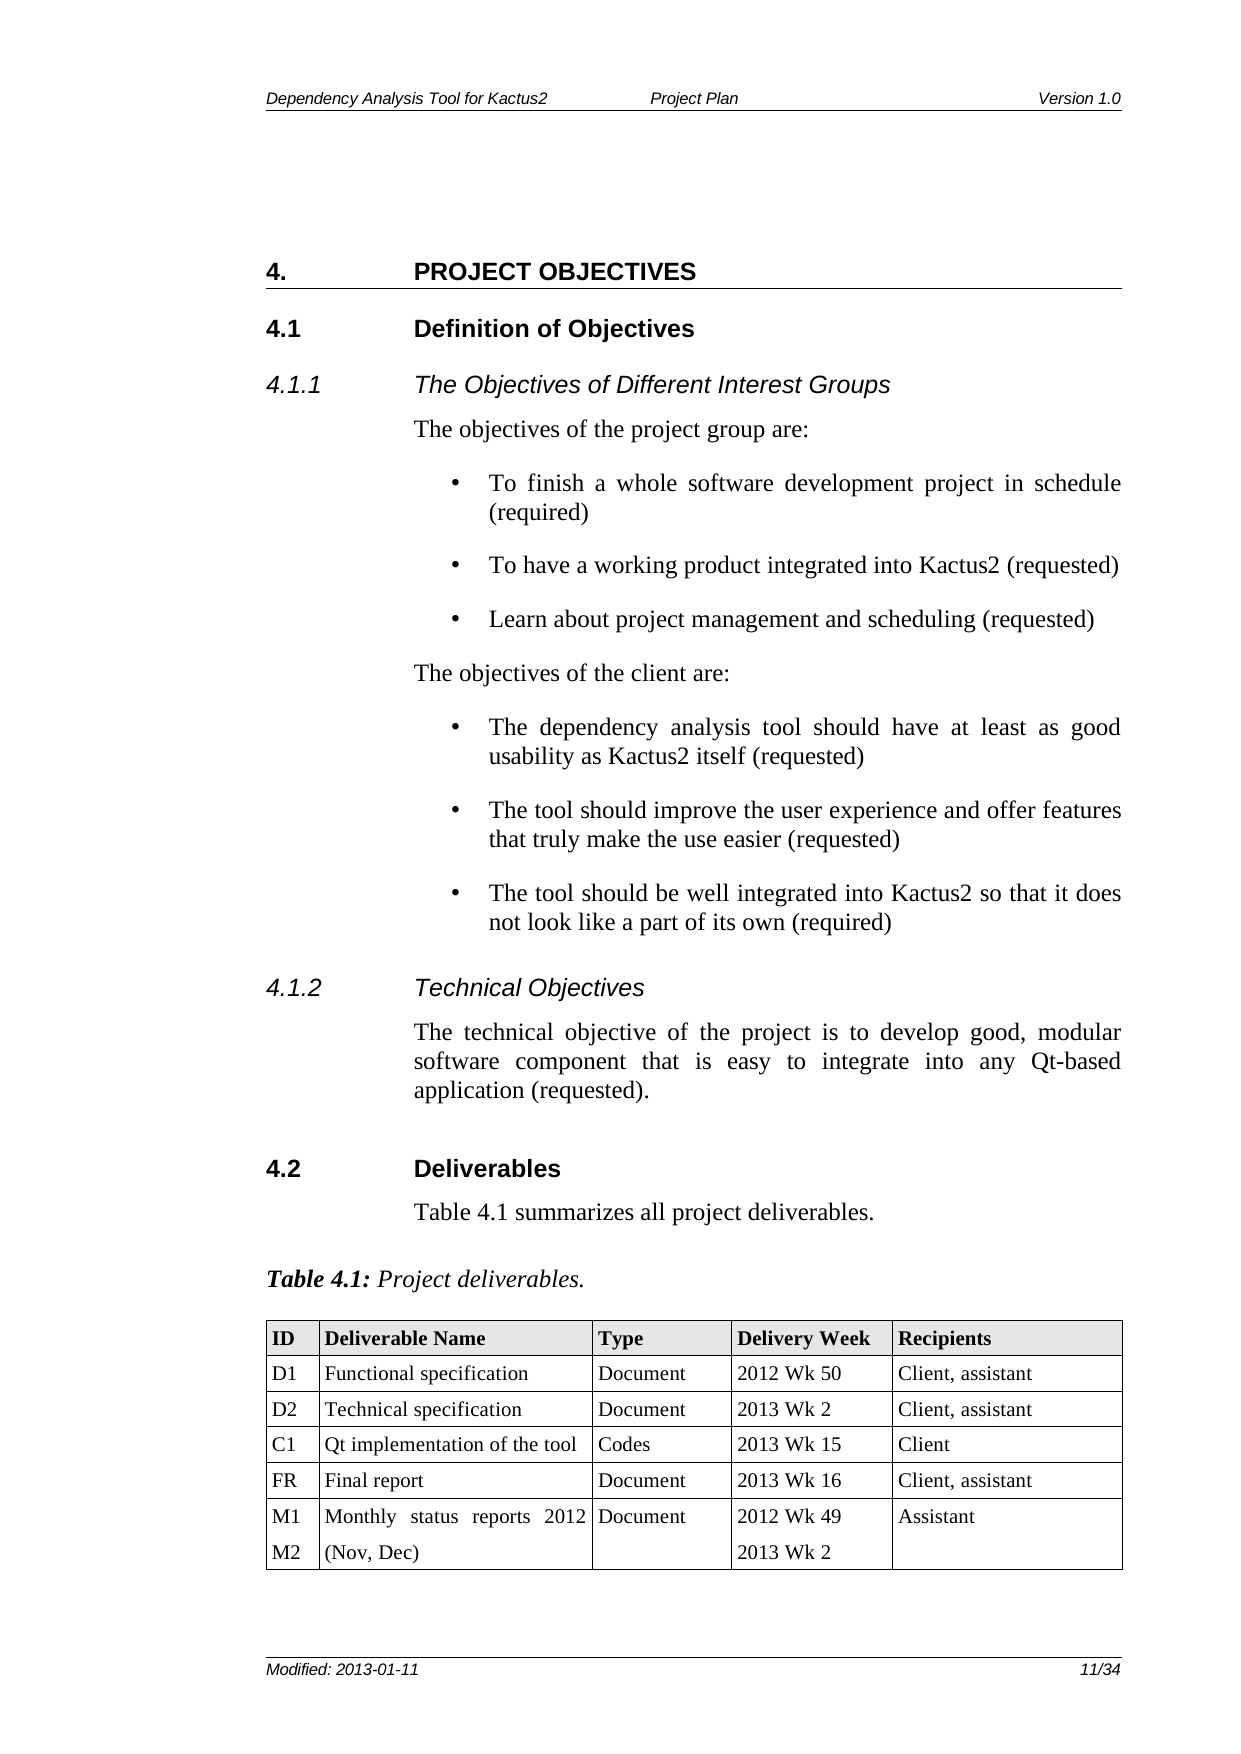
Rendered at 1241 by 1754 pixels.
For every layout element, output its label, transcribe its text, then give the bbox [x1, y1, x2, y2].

table_cell Functional specification [320, 1356, 592, 1391]
text Table 4.1 summarizes all project deliverables. [413, 1197, 1122, 1226]
table_cell 2013 Wk 15 [732, 1427, 892, 1462]
list To have a working product integrated into Kactus2 (requested) [451, 550, 1122, 579]
list Learn about project management and scheduling (requested) [451, 604, 1122, 633]
table_header Type [593, 1321, 731, 1355]
table_cell 2012 Wk 50 [732, 1356, 892, 1391]
table_cell Codes [593, 1427, 731, 1462]
subtitle The Objectives of Different Interest Groups [266, 370, 1122, 399]
table_cell FR [267, 1463, 319, 1498]
table_cell Assistant [893, 1499, 1122, 1569]
text The objectives of the project group are: [413, 413, 1122, 443]
list The dependency analysis tool should have at least as good usability as Kactus2 itself (requested) [451, 712, 1122, 770]
table_header Delivery Week [732, 1321, 892, 1355]
table_cell C1 [267, 1427, 319, 1462]
list To finish a whole software development project in schedule (required) [451, 467, 1122, 526]
table_cell D2 [267, 1392, 319, 1426]
table_header ID [267, 1321, 319, 1355]
table_cell Monthly status reports 2012 (Nov, Dec) [320, 1499, 592, 1569]
table_cell Qt implementation of the tool [320, 1427, 592, 1462]
table_header Recipients [893, 1321, 1122, 1355]
table_cell M1 M2 [267, 1499, 319, 1569]
subtitle Definition of Objectives [266, 314, 1122, 343]
table_cell Document [593, 1392, 731, 1426]
subtitle Project Objectives [266, 257, 1122, 288]
subtitle Technical Objectives [266, 973, 1122, 1002]
table_header Deliverable Name [320, 1321, 592, 1355]
table_cell Document [593, 1463, 731, 1498]
table_cell Client, assistant [893, 1463, 1122, 1498]
table_cell 2013 Wk 16 [732, 1463, 892, 1498]
table_cell Document [593, 1499, 731, 1569]
text Table 4.1: Project deliverables. [266, 1263, 1122, 1293]
table_cell Client, assistant [893, 1392, 1122, 1426]
list The tool should improve the user experience and offer features that truly make the use easier (requested) [451, 795, 1122, 853]
table_cell Document [593, 1356, 731, 1391]
table_cell Client, assistant [893, 1356, 1122, 1391]
table_cell 2012 Wk 49 2013 Wk 2 [732, 1499, 892, 1569]
table_cell 2013 Wk 2 [732, 1392, 892, 1426]
list The tool should be well integrated into Kactus2 so that it does not look like a part of its own (required) [451, 878, 1122, 936]
text The objectives of the client are: [413, 658, 1122, 687]
table_cell Client [893, 1427, 1122, 1462]
table_cell D1 [267, 1356, 319, 1391]
text The technical objective of the project is to develop good, modular software component that is easy to integrate into any Qt-based application (requested). [413, 1017, 1122, 1104]
table_cell Technical specification [320, 1392, 592, 1426]
subtitle Deliverables [266, 1154, 1122, 1183]
table_cell Final report [320, 1463, 592, 1498]
